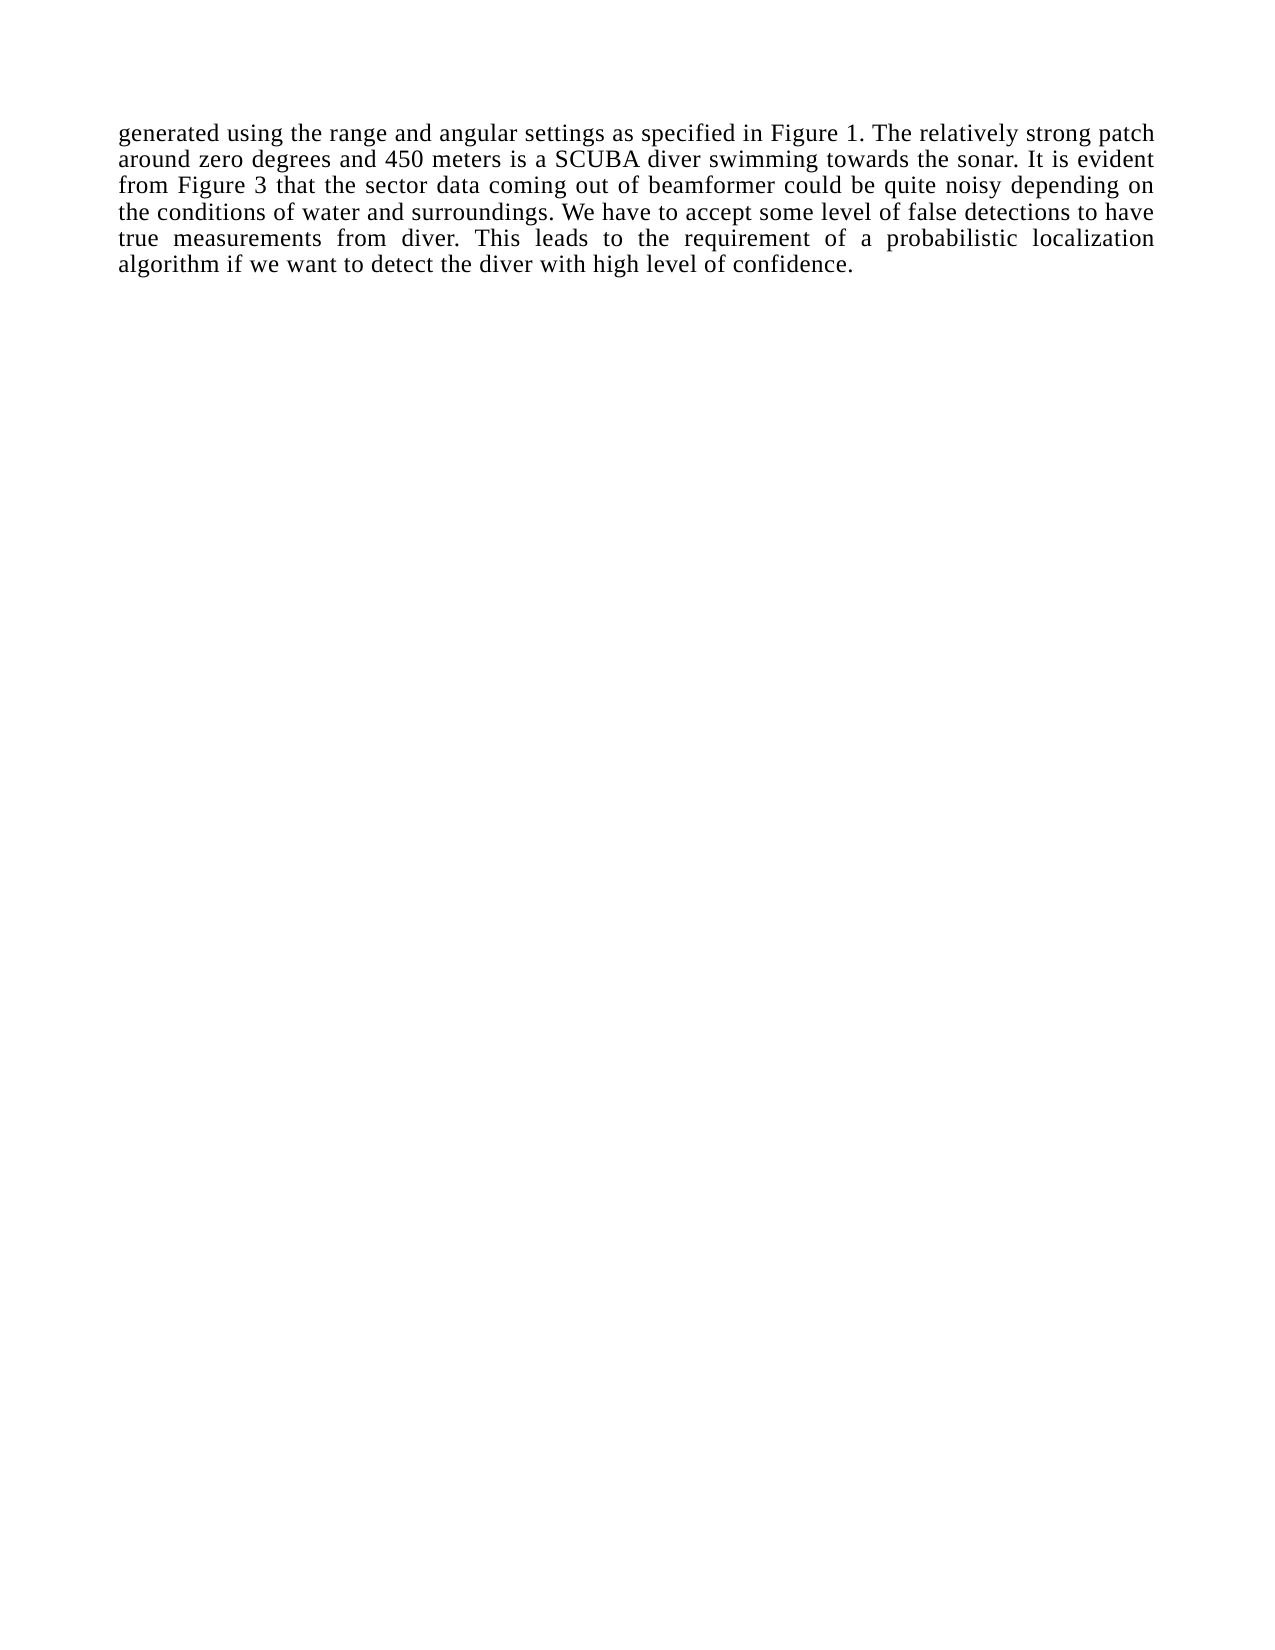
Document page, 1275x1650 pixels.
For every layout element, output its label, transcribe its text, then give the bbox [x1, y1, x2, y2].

text generated using the range and angular settings as specified in Figure 1. The relatively strong patch around zero degrees and 450 meters is a SCUBA diver swimming towards the sonar. It is evident from Figure 3 that the sector data coming out of beamformer could be quite noisy depending on the conditions of water and surroundings. We have to accept some level of false detections to have true measurements from diver. This leads to the requirement of a probabilistic localization algorithm if we want to detect the diver with high level of confidence. [118, 118, 1157, 278]
